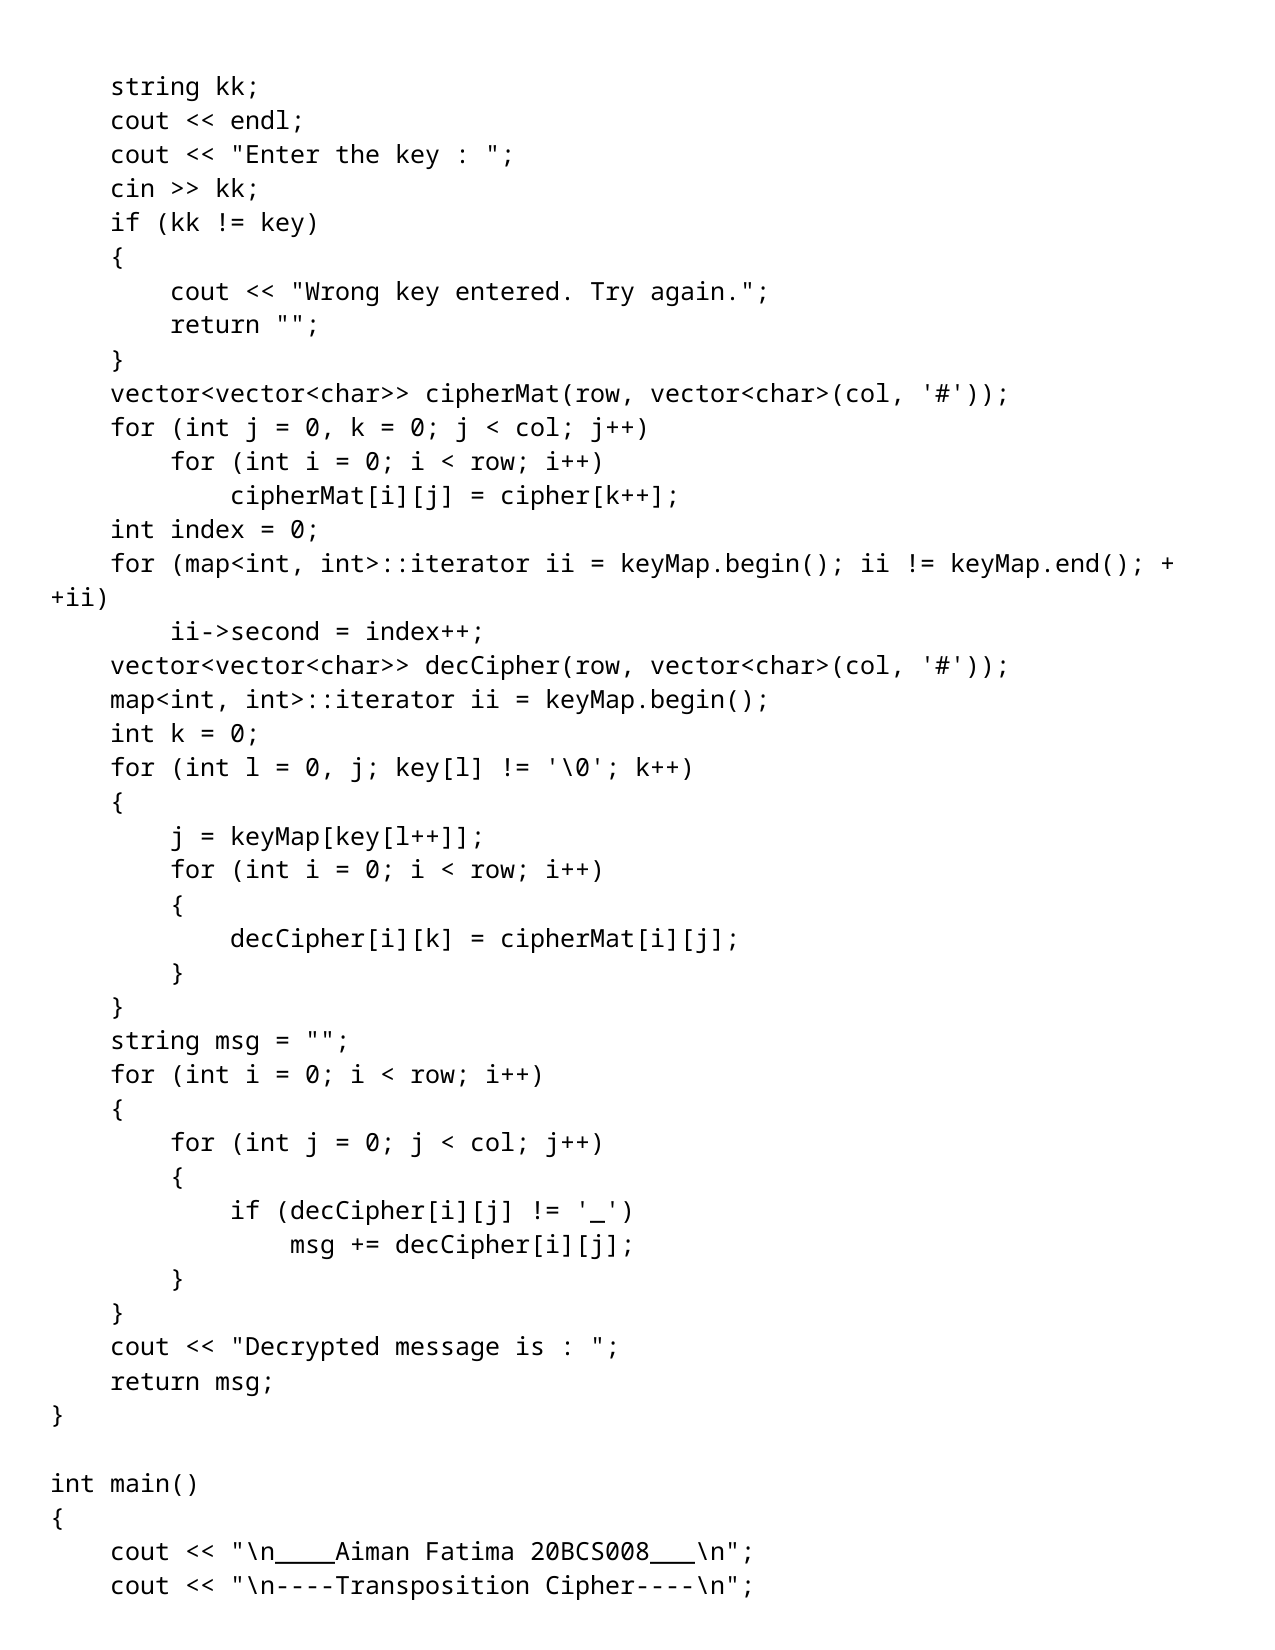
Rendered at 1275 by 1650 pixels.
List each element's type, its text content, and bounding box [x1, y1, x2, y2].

text } [50, 954, 1225, 988]
text int index = 0; [50, 512, 1225, 546]
text for (int i = 0; i < row; i++) [50, 1057, 1225, 1091]
text cin >> kk; [50, 171, 1225, 205]
text if (kk != key) [50, 205, 1225, 239]
text decCipher[i][k] = cipherMat[i][j]; [50, 920, 1225, 954]
text int main() [50, 1465, 1225, 1499]
text for (int j = 0; j < col; j++) [50, 1125, 1225, 1159]
text msg += decCipher[i][j]; [50, 1227, 1225, 1261]
text for (int j = 0, k = 0; j < col; j++) [50, 409, 1225, 443]
text cout << "\n----Transposition Cipher----\n"; [50, 1567, 1225, 1602]
text string kk; [50, 69, 1225, 103]
text { [50, 1499, 1225, 1533]
text return msg; [50, 1363, 1225, 1397]
text } [50, 1397, 1225, 1431]
text } [50, 341, 1225, 375]
text if (decCipher[i][j] != '_') [50, 1193, 1225, 1227]
text { [50, 1159, 1225, 1193]
text return ""; [50, 307, 1225, 341]
text cipherMat[i][j] = cipher[k++]; [50, 477, 1225, 512]
text { [50, 1091, 1225, 1125]
text { [50, 784, 1225, 818]
text for (int i = 0; i < row; i++) [50, 852, 1225, 886]
text string msg = ""; [50, 1022, 1225, 1057]
text { [50, 239, 1225, 273]
text cout << "Wrong key entered. Try again."; [50, 273, 1225, 307]
text } [50, 1261, 1225, 1295]
text { [50, 886, 1225, 920]
text map<int, int>::iterator ii = keyMap.begin(); [50, 682, 1225, 716]
text cout << "\n____Aiman Fatima 20BCS008___\n"; [50, 1533, 1225, 1567]
text vector<vector<char>> decCipher(row, vector<char>(col, '#')); [50, 648, 1225, 682]
text for (int l = 0, j; key[l] != '\0'; k++) [50, 750, 1225, 784]
text } [50, 1295, 1225, 1329]
text int k = 0; [50, 716, 1225, 750]
text vector<vector<char>> cipherMat(row, vector<char>(col, '#')); [50, 375, 1225, 409]
text cout << "Decrypted message is : "; [50, 1329, 1225, 1363]
text for (int i = 0; i < row; i++) [50, 443, 1225, 477]
text } [50, 988, 1225, 1022]
text ii->second = index++; [50, 614, 1225, 648]
text cout << endl; [50, 103, 1225, 137]
text j = keyMap[key[l++]]; [50, 818, 1225, 852]
text for (map<int, int>::iterator ii = keyMap.begin(); ii != keyMap.end(); ++ii) [50, 546, 1225, 614]
text cout << "Enter the key : "; [50, 137, 1225, 171]
